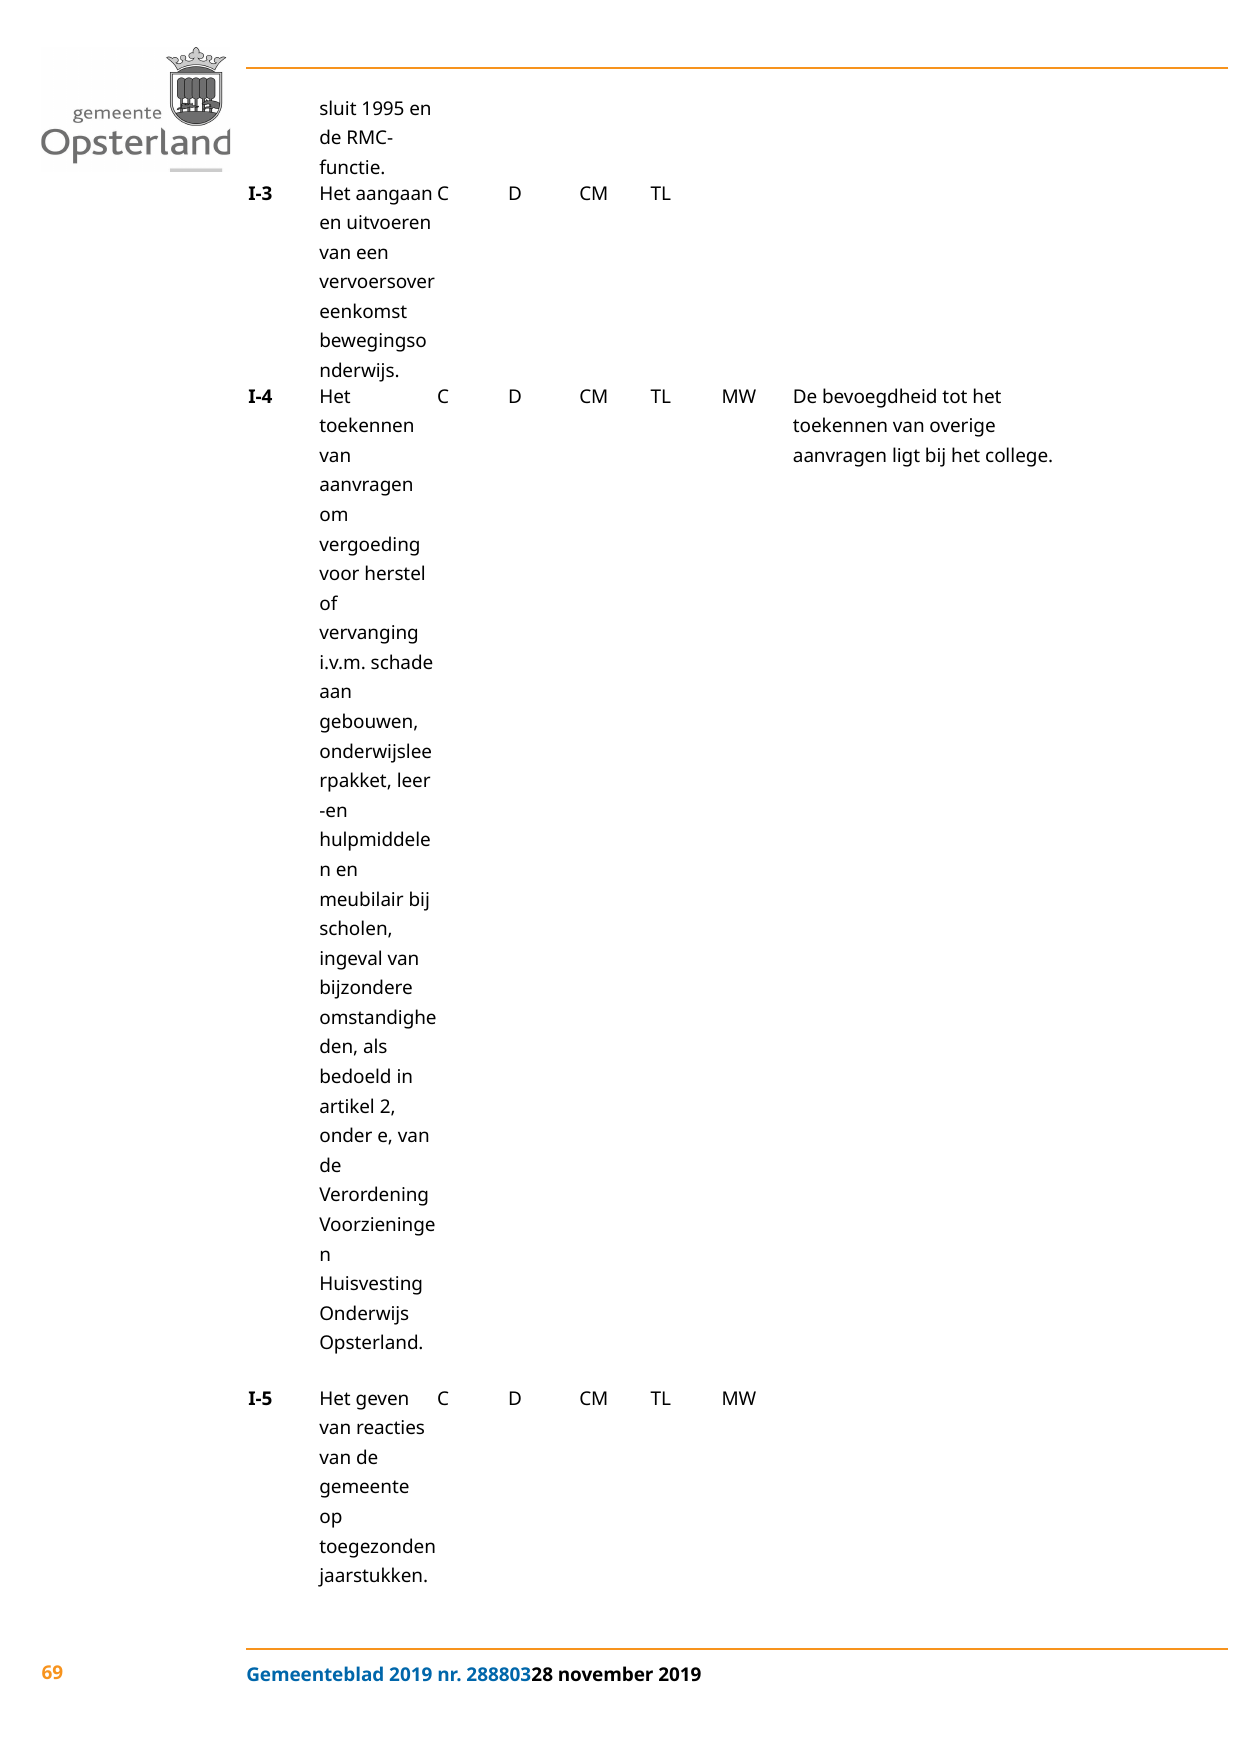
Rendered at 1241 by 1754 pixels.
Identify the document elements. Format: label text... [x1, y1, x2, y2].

table_cell CM [579, 1385, 650, 1588]
table_cell [1006, 180, 1080, 383]
table_cell [793, 180, 1006, 383]
table_cell sluit 1995 en de RMC-functie. [319, 95, 437, 180]
table_cell [793, 95, 1006, 180]
table_cell C [437, 1385, 508, 1588]
table_cell [793, 1385, 1080, 1588]
table_cell D [508, 180, 579, 383]
table_cell C [437, 180, 508, 383]
table_cell I-5 [248, 1385, 319, 1588]
table_cell MW [721, 383, 793, 1385]
table_cell [650, 95, 721, 180]
table_cell CM [579, 180, 650, 383]
table_cell [721, 180, 793, 383]
table_cell D [508, 1385, 579, 1588]
table_cell I-3 [248, 180, 319, 383]
table_cell MW [721, 1385, 793, 1588]
table_cell [1006, 95, 1080, 180]
table_cell [721, 95, 793, 180]
table_cell Het geven van reacties van de gemeente op toegezonden jaarstukken. [319, 1385, 437, 1588]
table_cell [579, 95, 650, 180]
table_cell De bevoegdheid tot het toekennen van overige aanvragen ligt bij het college. [793, 383, 1080, 1385]
table_cell [437, 95, 508, 180]
picture [41, 47, 231, 172]
table_cell I-4 [248, 383, 319, 1385]
table_cell D [508, 383, 579, 1385]
table_cell Het toekennen van aanvragen om vergoeding voor herstel of vervanging i.v.m. schade aan gebouwen, onderwijsleerpakket, leer -en hulpmiddelen en meubilair bij scholen, ingeval van bijzondere omstandigheden, als bedoeld in artikel 2, onder e, van de Verordening Voorzieningen Huisvesting Onderwijs Opsterland. [319, 383, 437, 1385]
table_cell [248, 95, 319, 180]
table_cell C [437, 383, 508, 1385]
table_cell TL [650, 180, 721, 383]
table_cell Het aangaan en uitvoeren van een vervoersovereenkomst bewegingsonderwijs. [319, 180, 437, 383]
table_cell TL [650, 383, 721, 1385]
table_cell CM [579, 383, 650, 1385]
table_cell TL [650, 1385, 721, 1588]
table_cell [508, 95, 579, 180]
